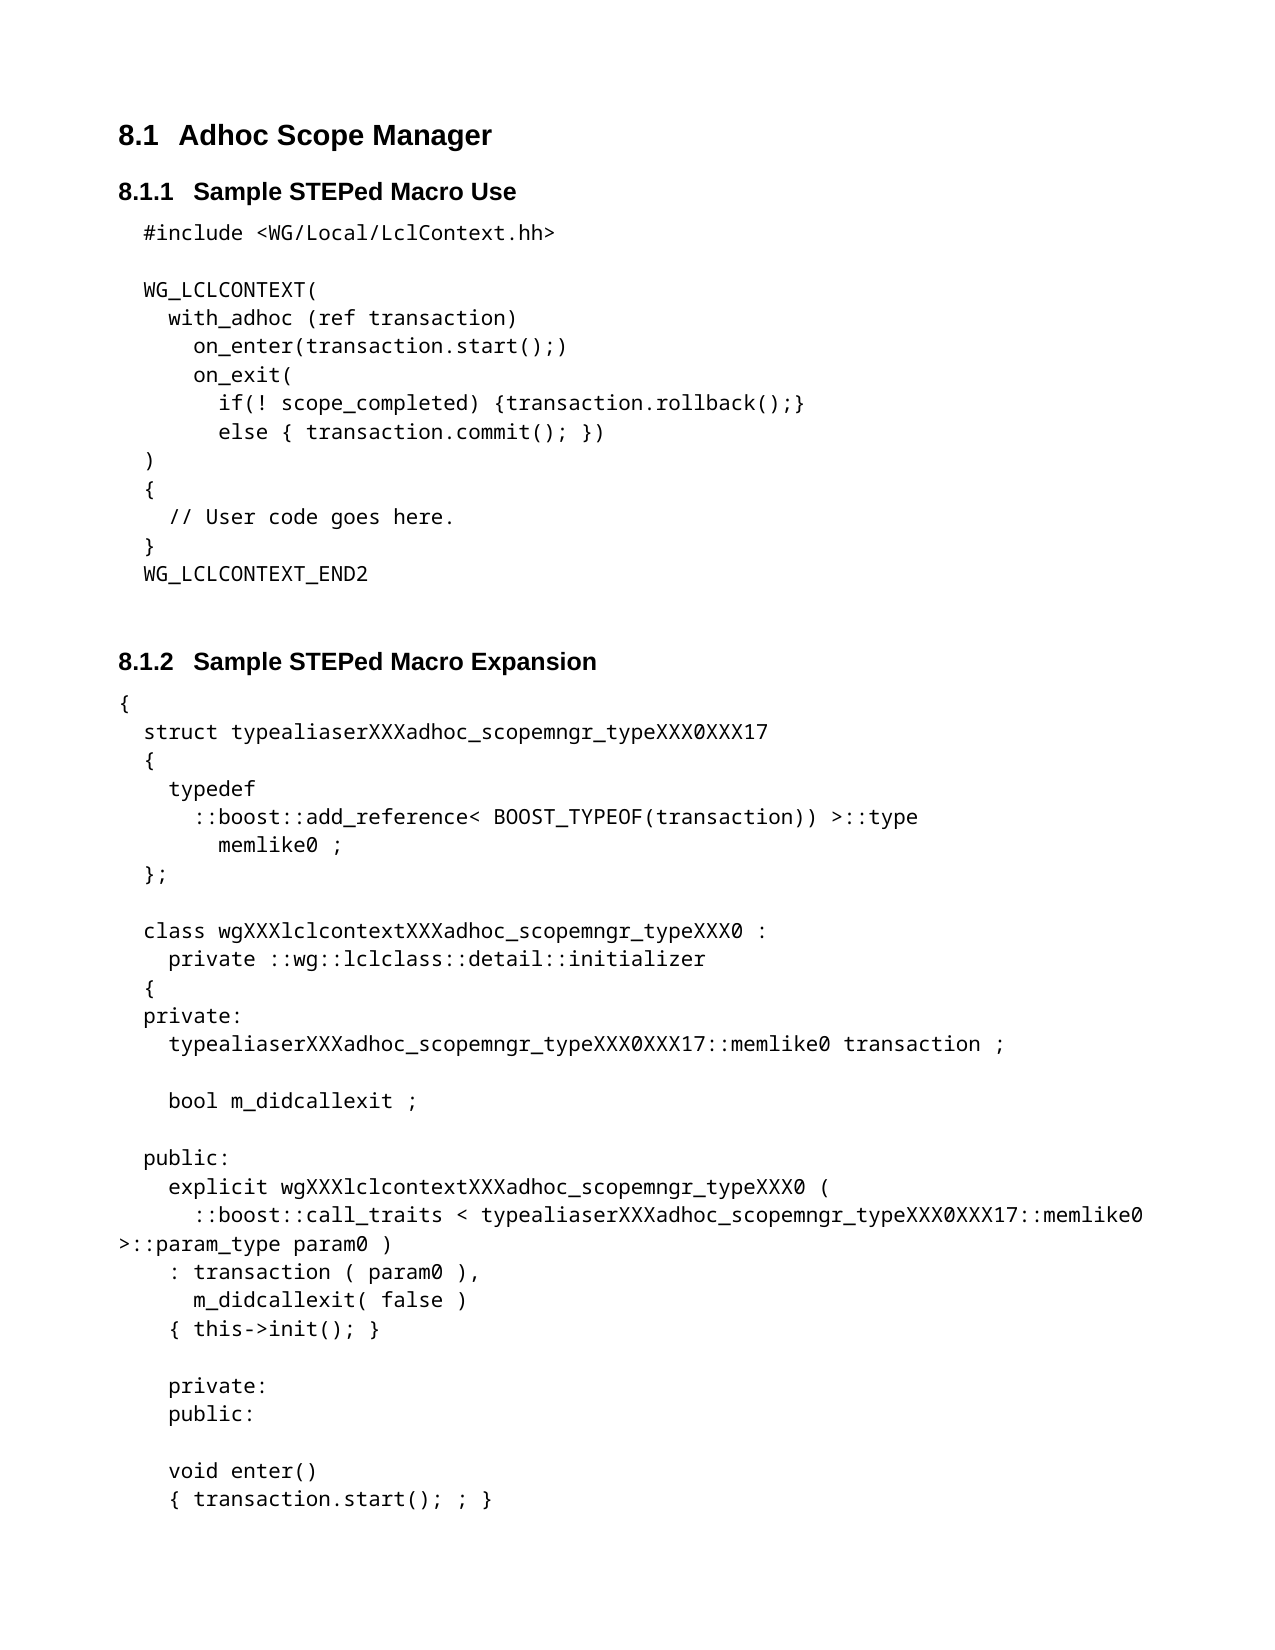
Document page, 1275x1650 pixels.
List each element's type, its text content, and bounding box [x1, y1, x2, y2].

text on_exit( [118, 360, 1157, 388]
text on_enter(transaction.start();) [118, 332, 1157, 360]
text { [118, 474, 1157, 502]
text ) [118, 445, 1157, 474]
text else { transaction.commit(); }) [118, 417, 1157, 445]
subtitle Sample STEPed Macro Use [118, 177, 1157, 205]
text WG_LCLCONTEXT( [118, 275, 1157, 303]
subtitle Sample STEPed Macro Expansion [118, 647, 1157, 676]
text WG_LCLCONTEXT_END2 [118, 559, 1157, 588]
text } [118, 531, 1157, 559]
text if(! scope_completed) {transaction.rollback();} [118, 388, 1157, 417]
subtitle Adhoc Scope Manager [118, 118, 1157, 152]
text // User code goes here. [118, 502, 1157, 531]
text #include <WG/Local/LclContext.hh> [118, 218, 1157, 246]
text { struct typealiaserXXXadhoc_scopemngr_typeXXX0XXX17 { typedef ::boost::add_reference< BOOST_TYPEOF(transaction)) >::type memlike0 ; }; class wgXXXlclcontextXXXadhoc_scopemngr_typeXXX0 : private ::wg::lclclass::detail::initializer { private: typealiaserXXXadhoc_scopemngr_typeXXX0XXX17::memlike0 transaction ; bool m_didcallexit ; public: explicit wgXXXlclcontextXXXadhoc_scopemngr_typeXXX0 ( ::boost::call_traits < typealiaserXXXadhoc_scopemngr_typeXXX0XXX17::memlike0 >::param_type param0 ) : transaction ( param0 ), m_didcallexit( false ) { this->init(); } private: public: void enter() { transaction.start(); ; } [118, 688, 1157, 1513]
text with_adhoc (ref transaction) [118, 303, 1157, 332]
